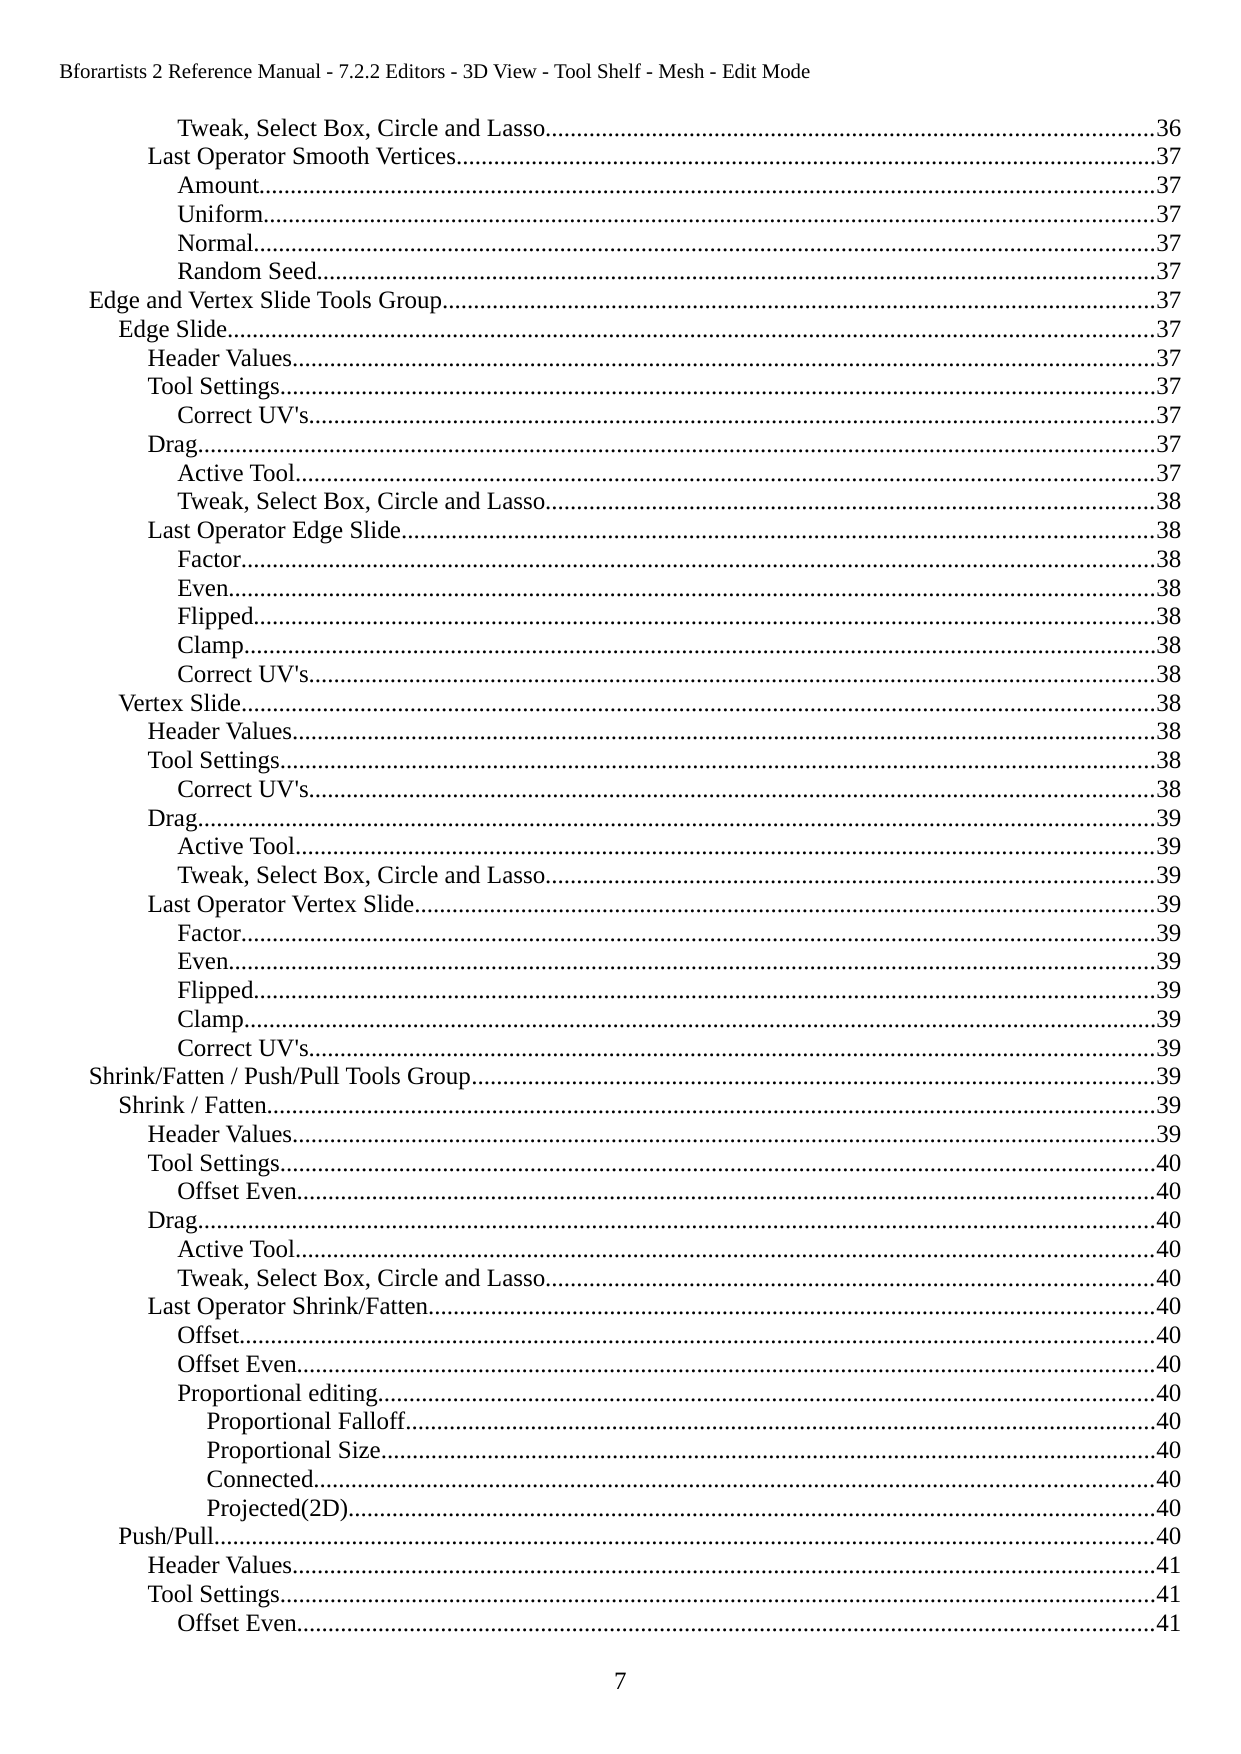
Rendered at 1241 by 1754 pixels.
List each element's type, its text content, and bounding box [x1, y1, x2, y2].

text Active Tool 40 [177, 1234, 1181, 1263]
text Drag 39 [147, 803, 1181, 831]
text Tweak, Select Box, Circle and Lasso 38 [177, 486, 1181, 515]
text Flipped 39 [177, 975, 1181, 1004]
text Active Tool 39 [177, 831, 1181, 860]
text Correct UV's 38 [177, 659, 1181, 688]
text Proportional Falloff 40 [206, 1406, 1181, 1435]
text Shrink / Fatten 39 [118, 1090, 1181, 1119]
text Last Operator Smooth Vertices 37 [147, 141, 1181, 170]
text Normal 37 [177, 228, 1181, 256]
text Shrink/Fatten / Push/Pull Tools Group 39 [88, 1061, 1181, 1090]
text Edge and Vertex Slide Tools Group 37 [88, 285, 1181, 314]
text Tool Settings 37 [147, 371, 1181, 400]
text Header Values 39 [147, 1119, 1181, 1148]
text Last Operator Vertex Slide 39 [147, 889, 1181, 918]
text Connected 40 [206, 1464, 1181, 1493]
text Factor 38 [177, 544, 1181, 573]
text Tweak, Select Box, Circle and Lasso 36 [177, 113, 1181, 141]
text Tool Settings 40 [147, 1148, 1181, 1176]
text Clamp 39 [177, 1004, 1181, 1033]
text Tweak, Select Box, Circle and Lasso 39 [177, 860, 1181, 889]
text Drag 37 [147, 429, 1181, 458]
text Clamp 38 [177, 630, 1181, 659]
text Uniform 37 [177, 199, 1181, 228]
text Header Values 38 [147, 716, 1181, 745]
text Edge Slide 37 [118, 314, 1181, 343]
text Vertex Slide 38 [118, 688, 1181, 716]
text Header Values 41 [147, 1550, 1181, 1579]
text Tool Settings 41 [147, 1579, 1181, 1608]
text Correct UV's 39 [177, 1033, 1181, 1061]
text Active Tool 37 [177, 458, 1181, 486]
text Random Seed 37 [177, 256, 1181, 285]
text Proportional editing 40 [177, 1378, 1181, 1406]
text Offset Even 40 [177, 1176, 1181, 1205]
text Offset 40 [177, 1320, 1181, 1349]
text Offset Even 40 [177, 1349, 1181, 1378]
text Last Operator Shrink/Fatten 40 [147, 1291, 1181, 1320]
text Drag 40 [147, 1205, 1181, 1234]
text Factor 39 [177, 918, 1181, 946]
text Offset Even 41 [177, 1608, 1181, 1636]
text Last Operator Edge Slide 38 [147, 515, 1181, 544]
text Proportional Size 40 [206, 1435, 1181, 1464]
text Header Values 37 [147, 343, 1181, 371]
text Even 39 [177, 946, 1181, 975]
text Amount 37 [177, 170, 1181, 199]
text Correct UV's 37 [177, 400, 1181, 429]
text Correct UV's 38 [177, 774, 1181, 803]
text Tweak, Select Box, Circle and Lasso 40 [177, 1263, 1181, 1291]
text Even 38 [177, 573, 1181, 601]
text Projected(2D) 40 [206, 1493, 1181, 1521]
text Tool Settings 38 [147, 745, 1181, 774]
text Push/Pull 40 [118, 1521, 1181, 1550]
text Flipped 38 [177, 601, 1181, 630]
